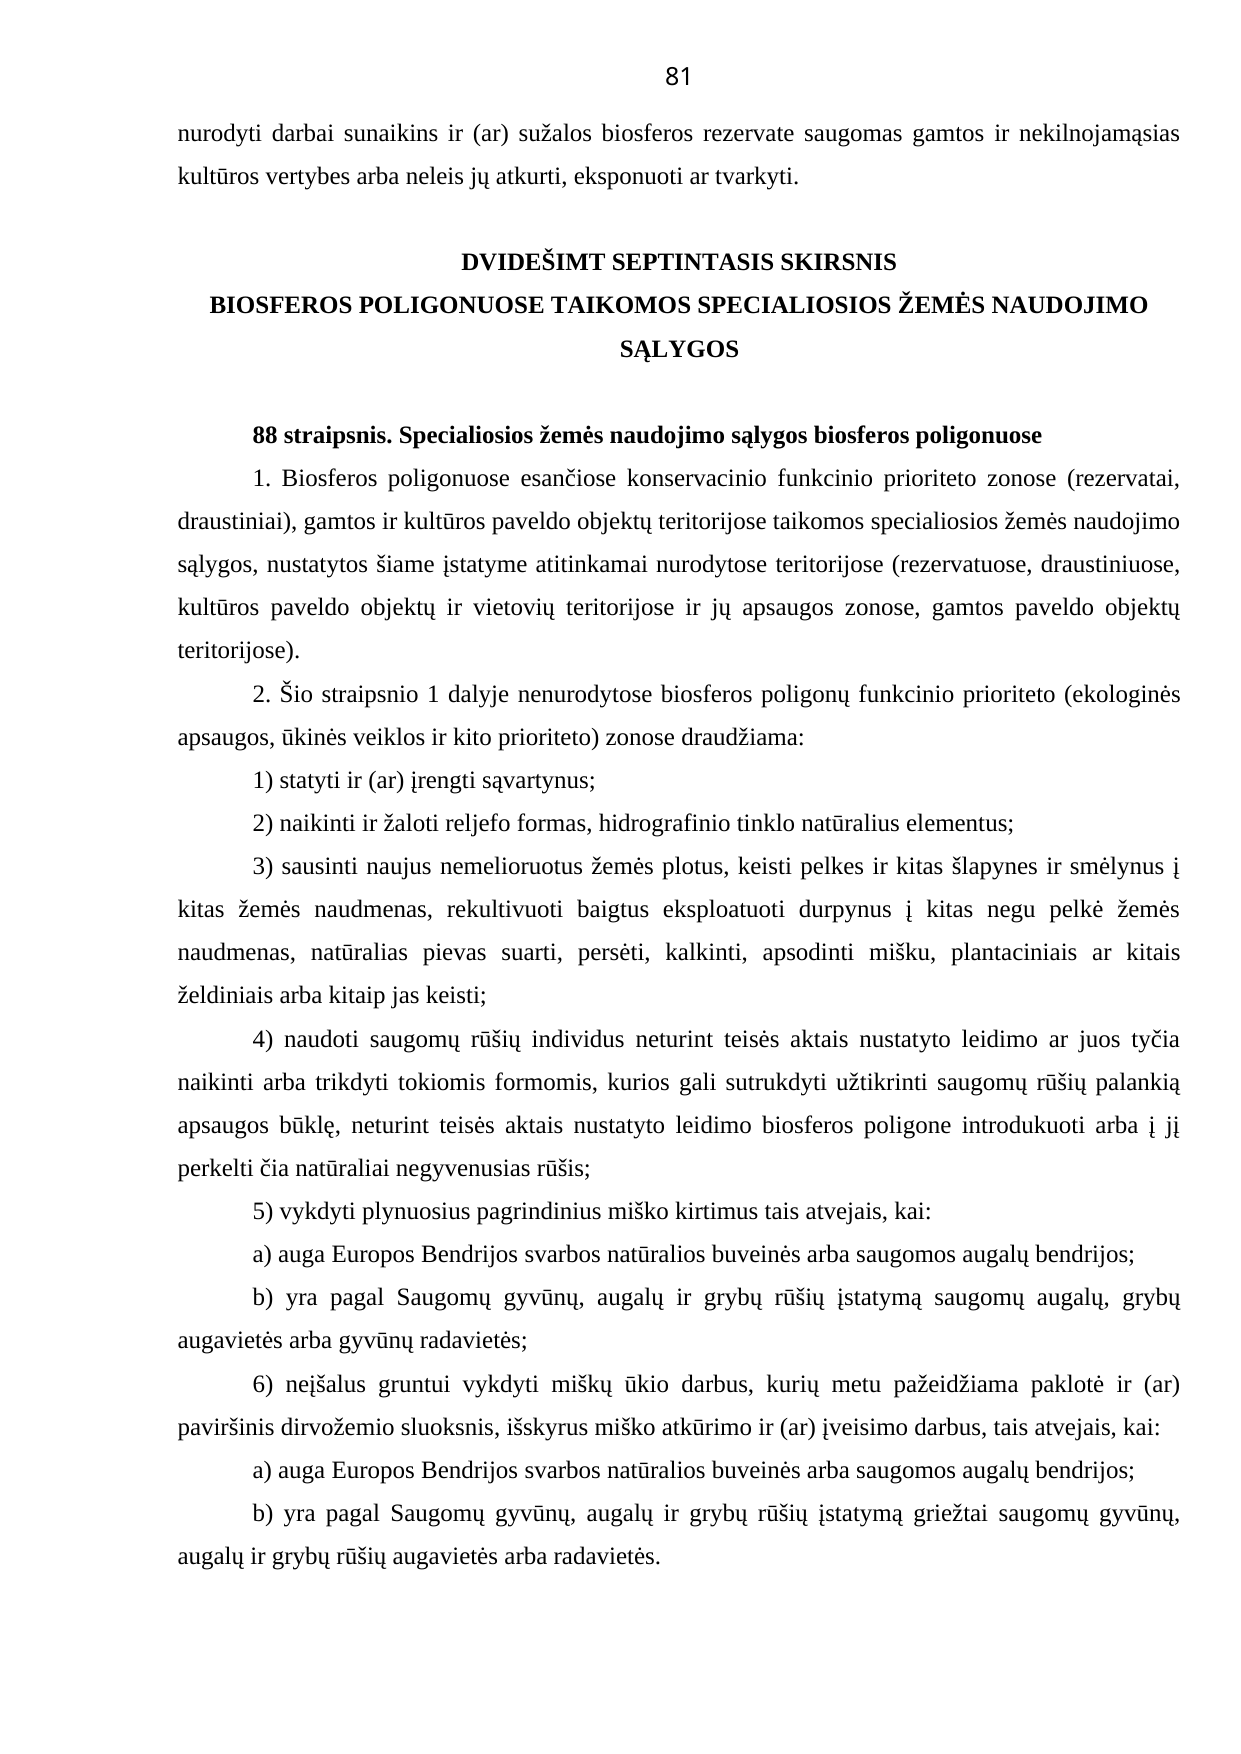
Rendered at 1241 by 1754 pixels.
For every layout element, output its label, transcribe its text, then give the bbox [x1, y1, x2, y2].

text BIOSFEROS POLIGONUOSE TAIKOMOS SPECIALIOSIOS ŽEMĖS NAUDOJIMO SĄLYGOS [177, 291, 1181, 362]
text a) auga Europos Bendrijos svarbos natūralios buveinės arba saugomos augalų bendrijos; [177, 1455, 1181, 1484]
text 6) neįšalus gruntui vykdyti miškų ūkio darbus, kurių metu pažeidžiama paklotė ir (ar) paviršinis dirvožemio sluoksnis, išskyrus miško atkūrimo ir (ar) įveisimo darbus, tais atvejais, kai: [177, 1369, 1181, 1441]
text b) yra pagal Saugomų gyvūnų, augalų ir grybų rūšių įstatymą griežtai saugomų gyvūnų, augalų ir grybų rūšių augavietės arba radavietės. [177, 1498, 1181, 1570]
text 4) naudoti saugomų rūšių individus neturint teisės aktais nustatyto leidimo ar juos tyčia naikinti arba trikdyti tokiomis formomis, kurios gali sutrukdyti užtikrinti saugomų rūšių palankią apsaugos būklę, neturint teisės aktais nustatyto leidimo biosferos poligone introdukuoti arba į jį perkelti čia natūraliai negyvenusias rūšis; [177, 1024, 1181, 1182]
text b) yra pagal Saugomų gyvūnų, augalų ir grybų rūšių įstatymą saugomų augalų, grybų augavietės arba gyvūnų radavietės; [177, 1282, 1181, 1354]
text 2) naikinti ir žaloti reljefo formas, hidrografinio tinklo natūralius elementus; [177, 808, 1181, 837]
text a) auga Europos Bendrijos svarbos natūralios buveinės arba saugomos augalų bendrijos; [177, 1239, 1181, 1268]
text 1. Biosferos poligonuose esančiose konservacinio funkcinio prioriteto zonose (rezervatai, draustiniai), gamtos ir kultūros paveldo objektų teritorijose taikomos specialiosios žemės naudojimo sąlygos, nustatytos šiame įstatyme atitinkamai nurodytose teritorijose (rezervatuose, draustiniuose, kultūros paveldo objektų ir vietovių teritorijose ir jų apsaugos zonose, gamtos paveldo objektų teritorijose). [177, 463, 1181, 664]
text 1) statyti ir (ar) įrengti sąvartynus; [177, 765, 1181, 794]
text 3) sausinti naujus nemelioruotus žemės plotus, keisti pelkes ir kitas šlapynes ir smėlynus į kitas žemės naudmenas, rekultivuoti baigtus eksploatuoti durpynus į kitas negu pelkė žemės naudmenas, natūralias pievas suarti, persėti, kalkinti, apsodinti mišku, plantaciniais ar kitais želdiniais arba kitaip jas keisti; [177, 851, 1181, 1009]
text nurodyti darbai sunaikins ir (ar) sužalos biosferos rezervate saugomas gamtos ir nekilnojamąsias kultūros vertybes arba neleis jų atkurti, eksponuoti ar tvarkyti. [177, 118, 1181, 190]
text 5) vykdyti plynuosius pagrindinius miško kirtimus tais atvejais, kai: [177, 1196, 1181, 1225]
text 88 straipsnis. Specialiosios žemės naudojimo sąlygos biosferos poligonuose [177, 420, 1181, 449]
text DVIDEŠIMT SEPTINTASIS SKIRSNIS [177, 247, 1181, 276]
text 2. Šio straipsnio 1 dalyje nenurodytose biosferos poligonų funkcinio prioriteto (ekologinės apsaugos, ūkinės veiklos ir kito prioriteto) zonose draudžiama: [177, 679, 1181, 751]
